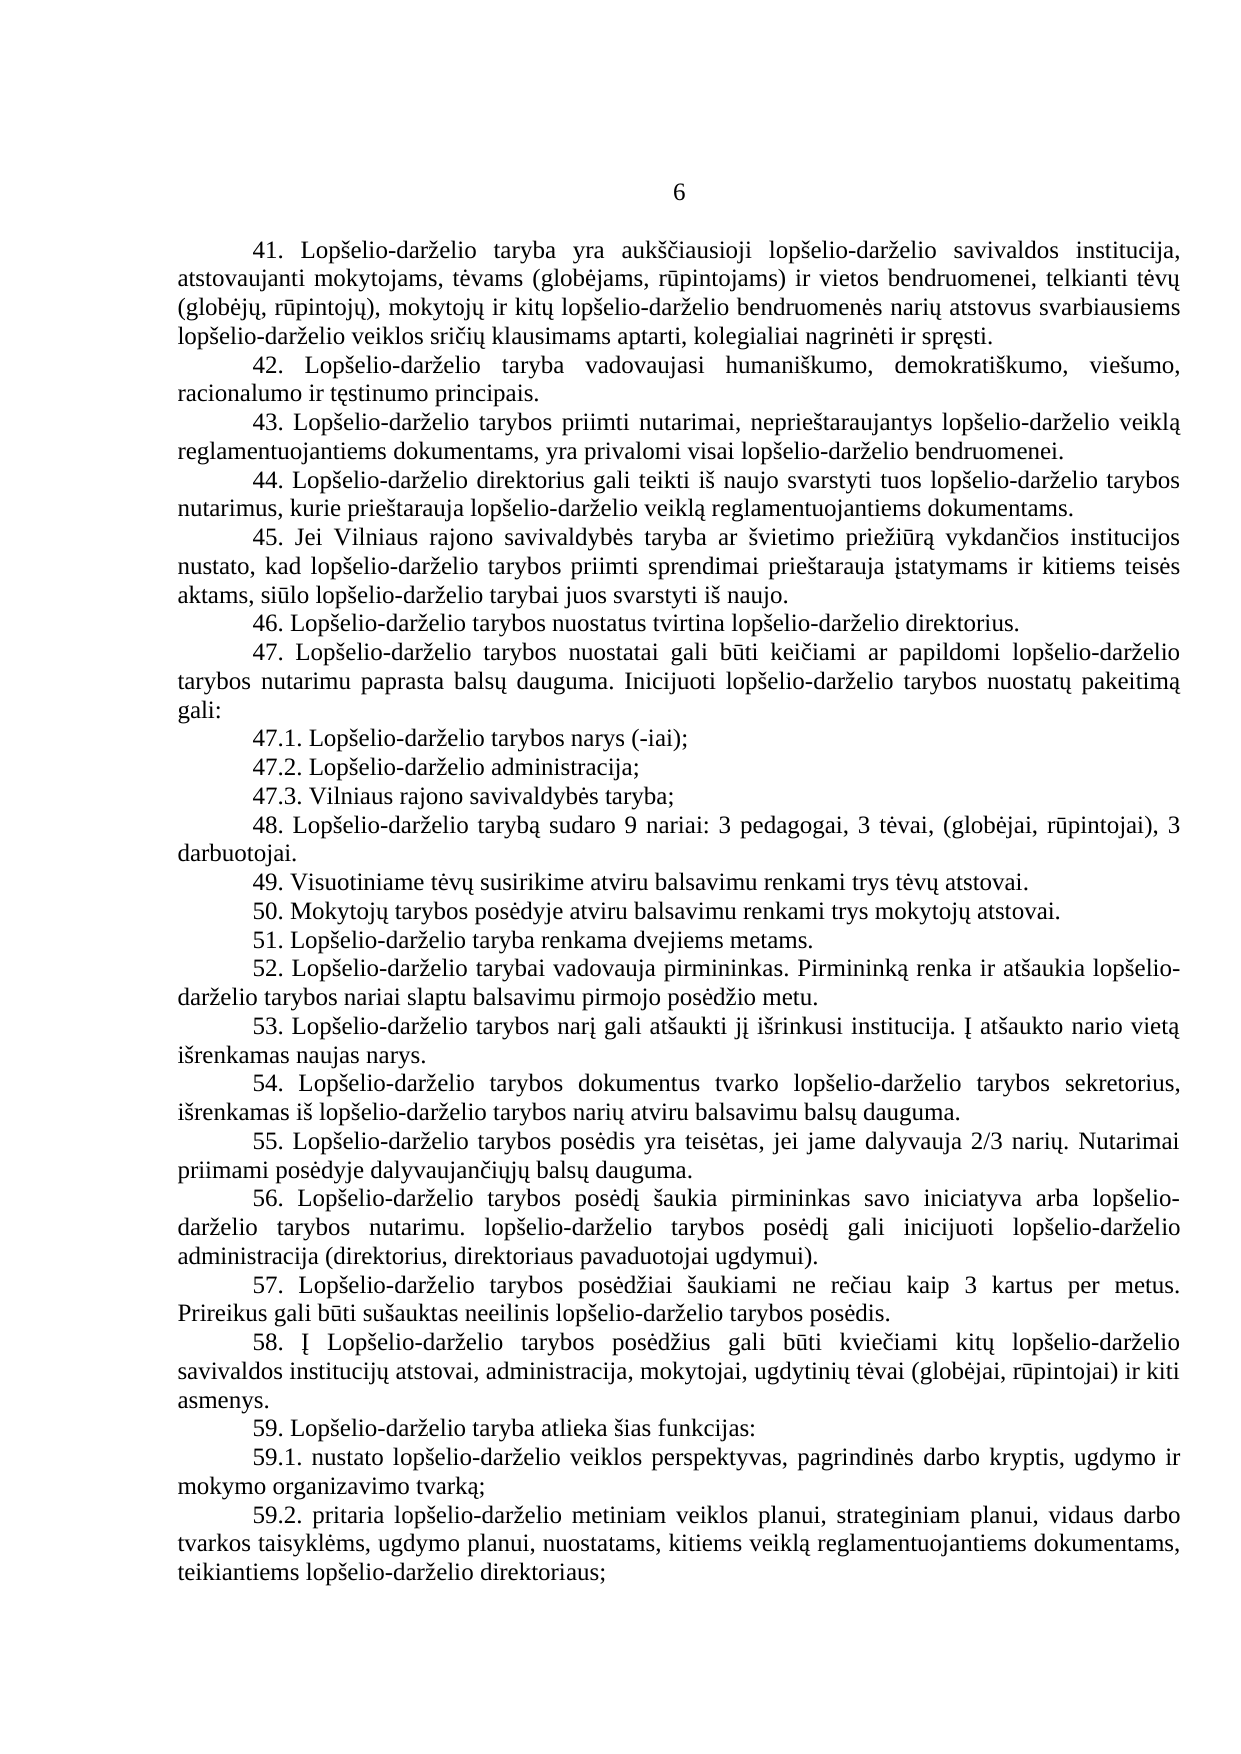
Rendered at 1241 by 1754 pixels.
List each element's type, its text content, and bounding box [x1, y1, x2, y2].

text 48. Lopšelio-darželio tarybą sudaro 9 nariai: 3 pedagogai, 3 tėvai, (globėjai, rūpintojai), 3 darbuotojai. [177, 810, 1181, 867]
text 59.1. nustato lopšelio-darželio veiklos perspektyvas, pagrindinės darbo kryptis, ugdymo ir mokymo organizavimo tvarką; [177, 1442, 1181, 1500]
text 59. Lopšelio-darželio taryba atlieka šias funkcijas: [177, 1413, 1181, 1442]
text 42. Lopšelio-darželio taryba vadovaujasi humaniškumo, demokratiškumo, viešumo, racionalumo ir tęstinumo principais. [177, 350, 1181, 407]
text 47. Lopšelio-darželio tarybos nuostatai gali būti keičiami ar papildomi lopšelio-darželio tarybos nutarimu paprasta balsų dauguma. Inicijuoti lopšelio-darželio tarybos nuostatų pakeitimą gali: [177, 637, 1181, 723]
text 57. Lopšelio-darželio tarybos posėdžiai šaukiami ne rečiau kaip 3 kartus per metus. Prireikus gali būti sušauktas neeilinis lopšelio-darželio tarybos posėdis. [177, 1270, 1181, 1327]
text 47.3. Vilniaus rajono savivaldybės taryba; [177, 781, 1181, 810]
text 43. Lopšelio-darželio tarybos priimti nutarimai, neprieštaraujantys lopšelio-darželio veiklą reglamentuojantiems dokumentams, yra privalomi visai lopšelio-darželio bendruomenei. [177, 407, 1181, 465]
text 49. Visuotiniame tėvų susirikime atviru balsavimu renkami trys tėvų atstovai. [177, 867, 1181, 896]
text 54. Lopšelio-darželio tarybos dokumentus tvarko lopšelio-darželio tarybos sekretorius, išrenkamas iš lopšelio-darželio tarybos narių atviru balsavimu balsų dauguma. [177, 1068, 1181, 1126]
text 53. Lopšelio-darželio tarybos narį gali atšaukti jį išrinkusi institucija. Į atšaukto nario vietą išrenkamas naujas narys. [177, 1011, 1181, 1068]
text 47.1. Lopšelio-darželio tarybos narys (-iai); [177, 723, 1181, 752]
text 46. Lopšelio-darželio tarybos nuostatus tvirtina lopšelio-darželio direktorius. [177, 608, 1181, 637]
text 44. Lopšelio-darželio direktorius gali teikti iš naujo svarstyti tuos lopšelio-darželio tarybos nutarimus, kurie prieštarauja lopšelio-darželio veiklą reglamentuojantiems dokumentams. [177, 465, 1181, 522]
text 47.2. Lopšelio-darželio administracija; [177, 752, 1181, 781]
text 58. Į Lopšelio-darželio tarybos posėdžius gali būti kviečiami kitų lopšelio-darželio savivaldos institucijų atstovai, administracija, mokytojai, ugdytinių tėvai (globėjai, rūpintojai) ir kiti asmenys. [177, 1327, 1181, 1413]
text 56. Lopšelio-darželio tarybos posėdį šaukia pirmininkas savo iniciatyva arba lopšelio-darželio tarybos nutarimu. lopšelio-darželio tarybos posėdį gali inicijuoti lopšelio-darželio administracija (direktorius, direktoriaus pavaduotojai ugdymui). [177, 1183, 1181, 1270]
text 45. Jei Vilniaus rajono savivaldybės taryba ar švietimo priežiūrą vykdančios institucijos nustato, kad lopšelio-darželio tarybos priimti sprendimai prieštarauja įstatymams ir kitiems teisės aktams, siūlo lopšelio-darželio tarybai juos svarstyti iš naujo. [177, 522, 1181, 608]
text 51. Lopšelio-darželio taryba renkama dvejiems metams. [177, 925, 1181, 953]
text 50. Mokytojų tarybos posėdyje atviru balsavimu renkami trys mokytojų atstovai. [177, 896, 1181, 925]
text 52. Lopšelio-darželio tarybai vadovauja pirmininkas. Pirmininką renka ir atšaukia lopšelio-darželio tarybos nariai slaptu balsavimu pirmojo posėdžio metu. [177, 953, 1181, 1011]
text 59.2. pritaria lopšelio-darželio metiniam veiklos planui, strateginiam planui, vidaus darbo tvarkos taisyklėms, ugdymo planui, nuostatams, kitiems veiklą reglamentuojantiems dokumentams, teikiantiems lopšelio-darželio direktoriaus; [177, 1500, 1181, 1586]
text 41. Lopšelio-darželio taryba yra aukščiausioji lopšelio-darželio savivaldos institucija, atstovaujanti mokytojams, tėvams (globėjams, rūpintojams) ir vietos bendruomenei, telkianti tėvų (globėjų, rūpintojų), mokytojų ir kitų lopšelio-darželio bendruomenės narių atstovus svarbiausiems lopšelio-darželio veiklos sričių klausimams aptarti, kolegialiai nagrinėti ir spręsti. [177, 235, 1181, 350]
text 55. Lopšelio-darželio tarybos posėdis yra teisėtas, jei jame dalyvauja 2/3 narių. Nutarimai priimami posėdyje dalyvaujančiųjų balsų dauguma. [177, 1126, 1181, 1183]
